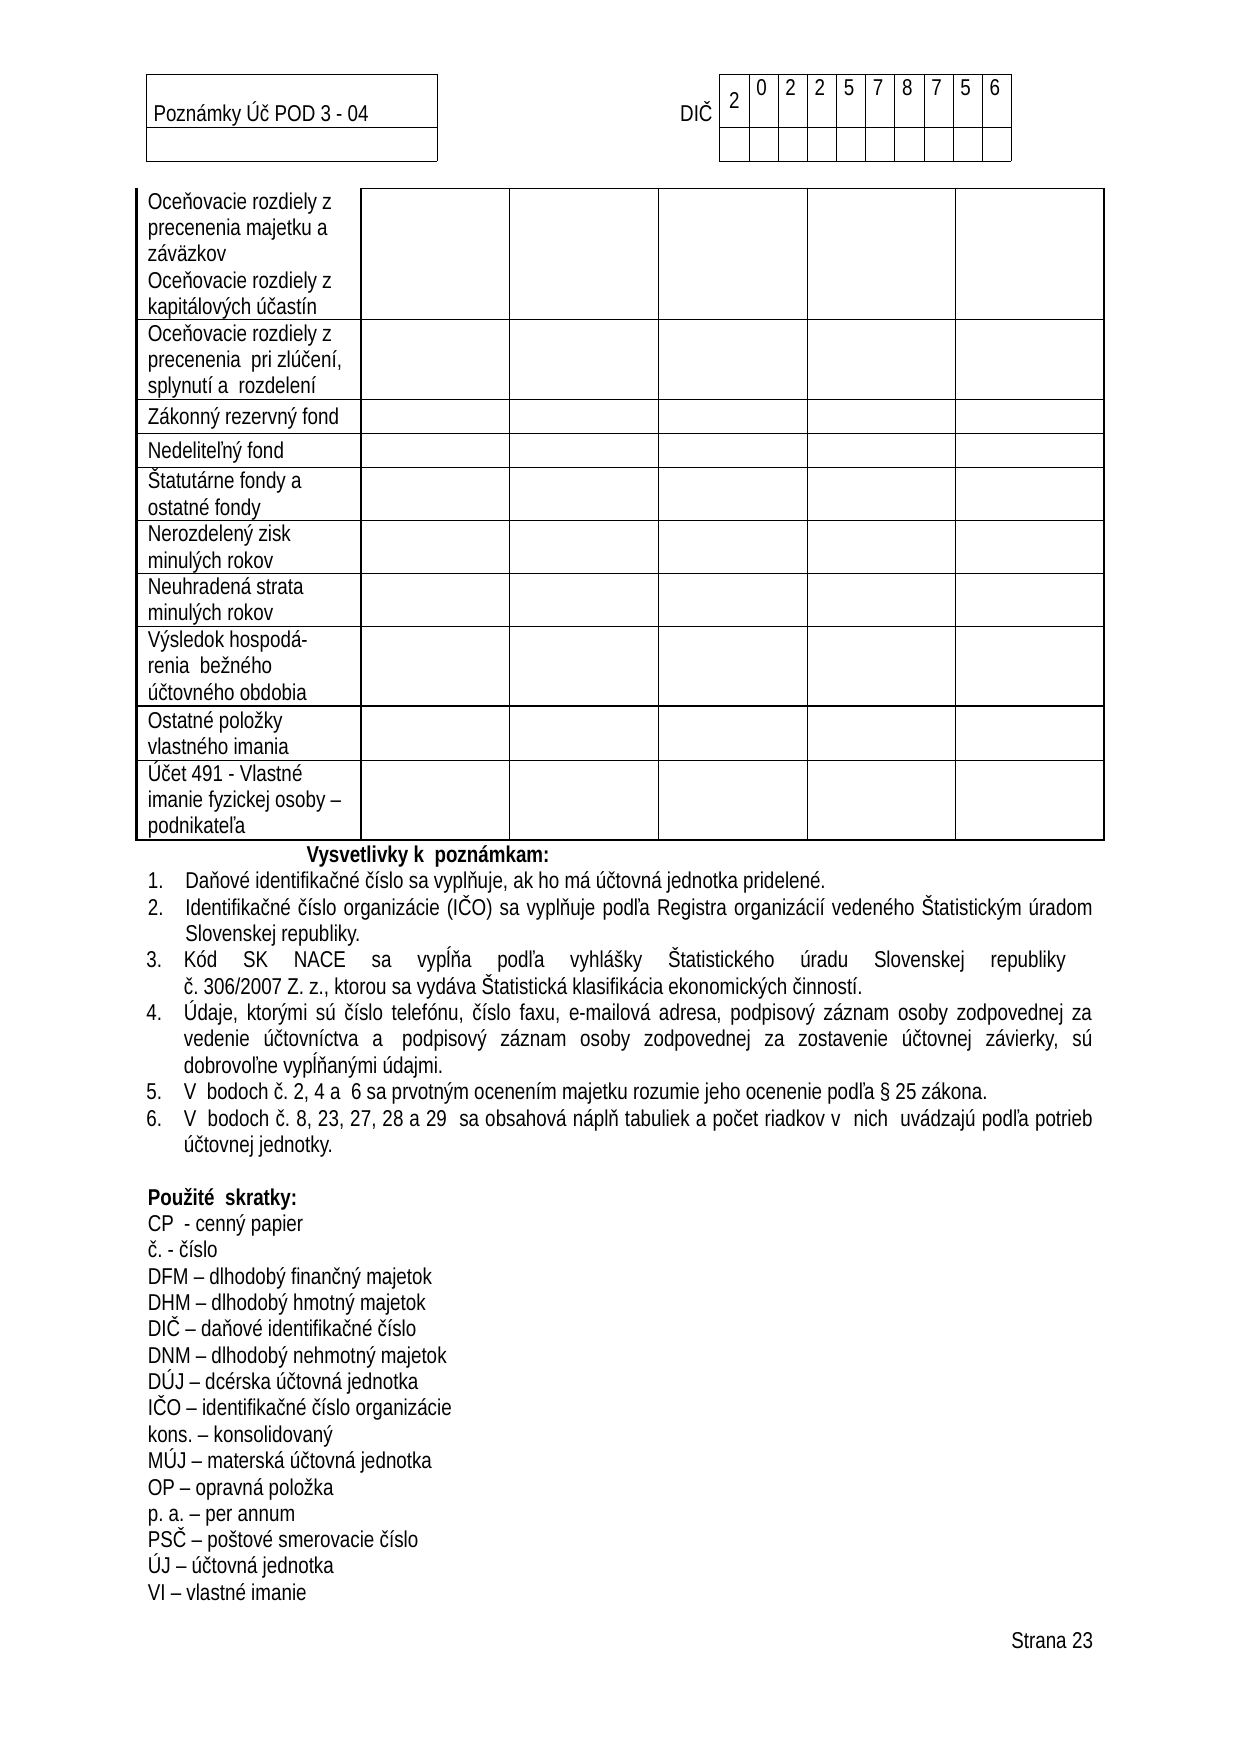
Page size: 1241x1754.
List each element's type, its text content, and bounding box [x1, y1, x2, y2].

table_cell Oceňovacie rozdiely z kapitálových účastín [138, 267, 360, 319]
table_cell [808, 434, 955, 467]
text OP – opravná položka [148, 1473, 1093, 1500]
table_cell [362, 320, 509, 398]
text PSČ – poštové smerovacie číslo [148, 1526, 1093, 1552]
table_cell [956, 400, 1103, 433]
text CP - cenný papier [148, 1210, 1093, 1236]
text p. a. – per annum [148, 1500, 1093, 1526]
table_cell Oceňovacie rozdiely z precenenia majetku a záväzkov [138, 188, 360, 267]
table_cell [510, 707, 658, 760]
table_cell [362, 434, 509, 467]
list Kód SK NACE sa vypĺňa podľa vyhlášky Štatistického úradu Slovenskej republiky č. 306/2007 Z. z., ktorou sa vydáva Štatistická klasifikácia ekonomických činností. [146, 946, 1093, 999]
table_cell [510, 574, 658, 626]
table_cell Nedeliteľný fond [138, 434, 360, 467]
table_cell [956, 267, 1103, 319]
table_cell [362, 521, 509, 573]
table_cell Oceňovacie rozdiely z precenenia pri zlúčení, splynutí a rozdelení [138, 320, 360, 398]
table_cell [956, 521, 1103, 573]
table_cell Ostatné položky vlastného imania [138, 707, 360, 760]
table_cell [362, 400, 509, 433]
table_cell Nerozdelený zisk minulých rokov [138, 521, 360, 573]
table_cell [808, 400, 955, 433]
table_cell [659, 320, 807, 398]
table_cell [808, 468, 955, 520]
table_cell [808, 761, 955, 839]
table_cell [510, 320, 658, 398]
text IČO – identifikačné číslo organizácie [148, 1394, 1093, 1421]
table_cell [956, 574, 1103, 626]
list Údaje, ktorými sú číslo telefónu, číslo faxu, e-mailová adresa, podpisový záznam osoby zodpovednej za vedenie účtovníctva a podpisový záznam osoby zodpovednej za zostavenie účtovnej závierky, sú dobrovoľne vypĺňanými údajmi. [146, 999, 1093, 1078]
table_cell Neuhradená strata minulých rokov [138, 574, 360, 626]
table_cell [362, 267, 509, 319]
list Identifikačné číslo organizácie (IČO) sa vyplňuje podľa Registra organizácií vedeného Štatistickým úradom Slovenskej republiky. [148, 894, 1093, 946]
text DÚJ – dcérska účtovná jednotka [148, 1368, 1093, 1394]
table_cell [510, 267, 658, 319]
table_cell [659, 627, 807, 705]
table_cell [362, 189, 509, 267]
table_cell [510, 189, 658, 267]
table_cell [659, 574, 807, 626]
table_cell [510, 434, 658, 467]
table_cell [808, 707, 955, 760]
table_cell [510, 627, 658, 705]
table_cell [956, 761, 1103, 839]
table_cell Výsledok hospodá-renia bežného účtovného obdobia [138, 627, 360, 705]
text Použité skratky: [148, 1183, 1093, 1210]
table_cell [659, 189, 807, 267]
table_cell [956, 707, 1103, 760]
table_cell [808, 574, 955, 626]
text Vysvetlivky k poznámkam: [148, 841, 1093, 867]
table_cell [659, 468, 807, 520]
text VI – vlastné imanie [148, 1579, 1093, 1605]
table_cell [808, 521, 955, 573]
table_cell [362, 627, 509, 705]
table_cell [362, 574, 509, 626]
table_cell [362, 761, 509, 839]
list Daňové identifikačné číslo sa vyplňuje, ak ho má účtovná jednotka pridelené. [148, 867, 1093, 894]
table_cell [362, 707, 509, 760]
table_cell Účet 491 - Vlastné imanie fyzickej osoby –podnikateľa [138, 761, 360, 839]
table_cell [659, 707, 807, 760]
text DNM – dlhodobý nehmotný majetok [148, 1342, 1093, 1368]
table_cell Štatutárne fondy a ostatné fondy [138, 468, 360, 520]
text DHM – dlhodobý hmotný majetok [148, 1289, 1093, 1315]
table_cell [510, 761, 658, 839]
table_cell [956, 434, 1103, 467]
table_cell Zákonný rezervný fond [138, 400, 360, 433]
text MÚJ – materská účtovná jednotka [148, 1447, 1093, 1473]
text DFM – dlhodobý finančný majetok [148, 1263, 1093, 1289]
table_cell [362, 468, 509, 520]
table_cell [808, 320, 955, 398]
table_cell [510, 400, 658, 433]
table_cell [808, 627, 955, 705]
table_cell [808, 267, 955, 319]
text DIČ – daňové identifikačné číslo [148, 1315, 1093, 1342]
table_cell [659, 434, 807, 467]
table_cell [956, 189, 1103, 267]
table_cell [956, 320, 1103, 398]
table_cell [956, 627, 1103, 705]
table_cell [956, 468, 1103, 520]
list V bodoch č. 2, 4 a 6 sa prvotným ocenením majetku rozumie jeho ocenenie podľa § 25 zákona. [146, 1078, 1093, 1104]
table_cell [659, 400, 807, 433]
table_cell [808, 189, 955, 267]
table_cell [510, 521, 658, 573]
table_cell [659, 521, 807, 573]
table_cell [659, 761, 807, 839]
text č. - číslo [148, 1236, 1093, 1263]
text ÚJ – účtovná jednotka [148, 1552, 1093, 1579]
text kons. – konsolidovaný [148, 1421, 1093, 1447]
table_cell [659, 267, 807, 319]
table_cell [510, 468, 658, 520]
list V bodoch č. 8, 23, 27, 28 a 29 sa obsahová náplň tabuliek a počet riadkov v nich uvádzajú podľa potrieb účtovnej jednotky. [146, 1104, 1093, 1157]
